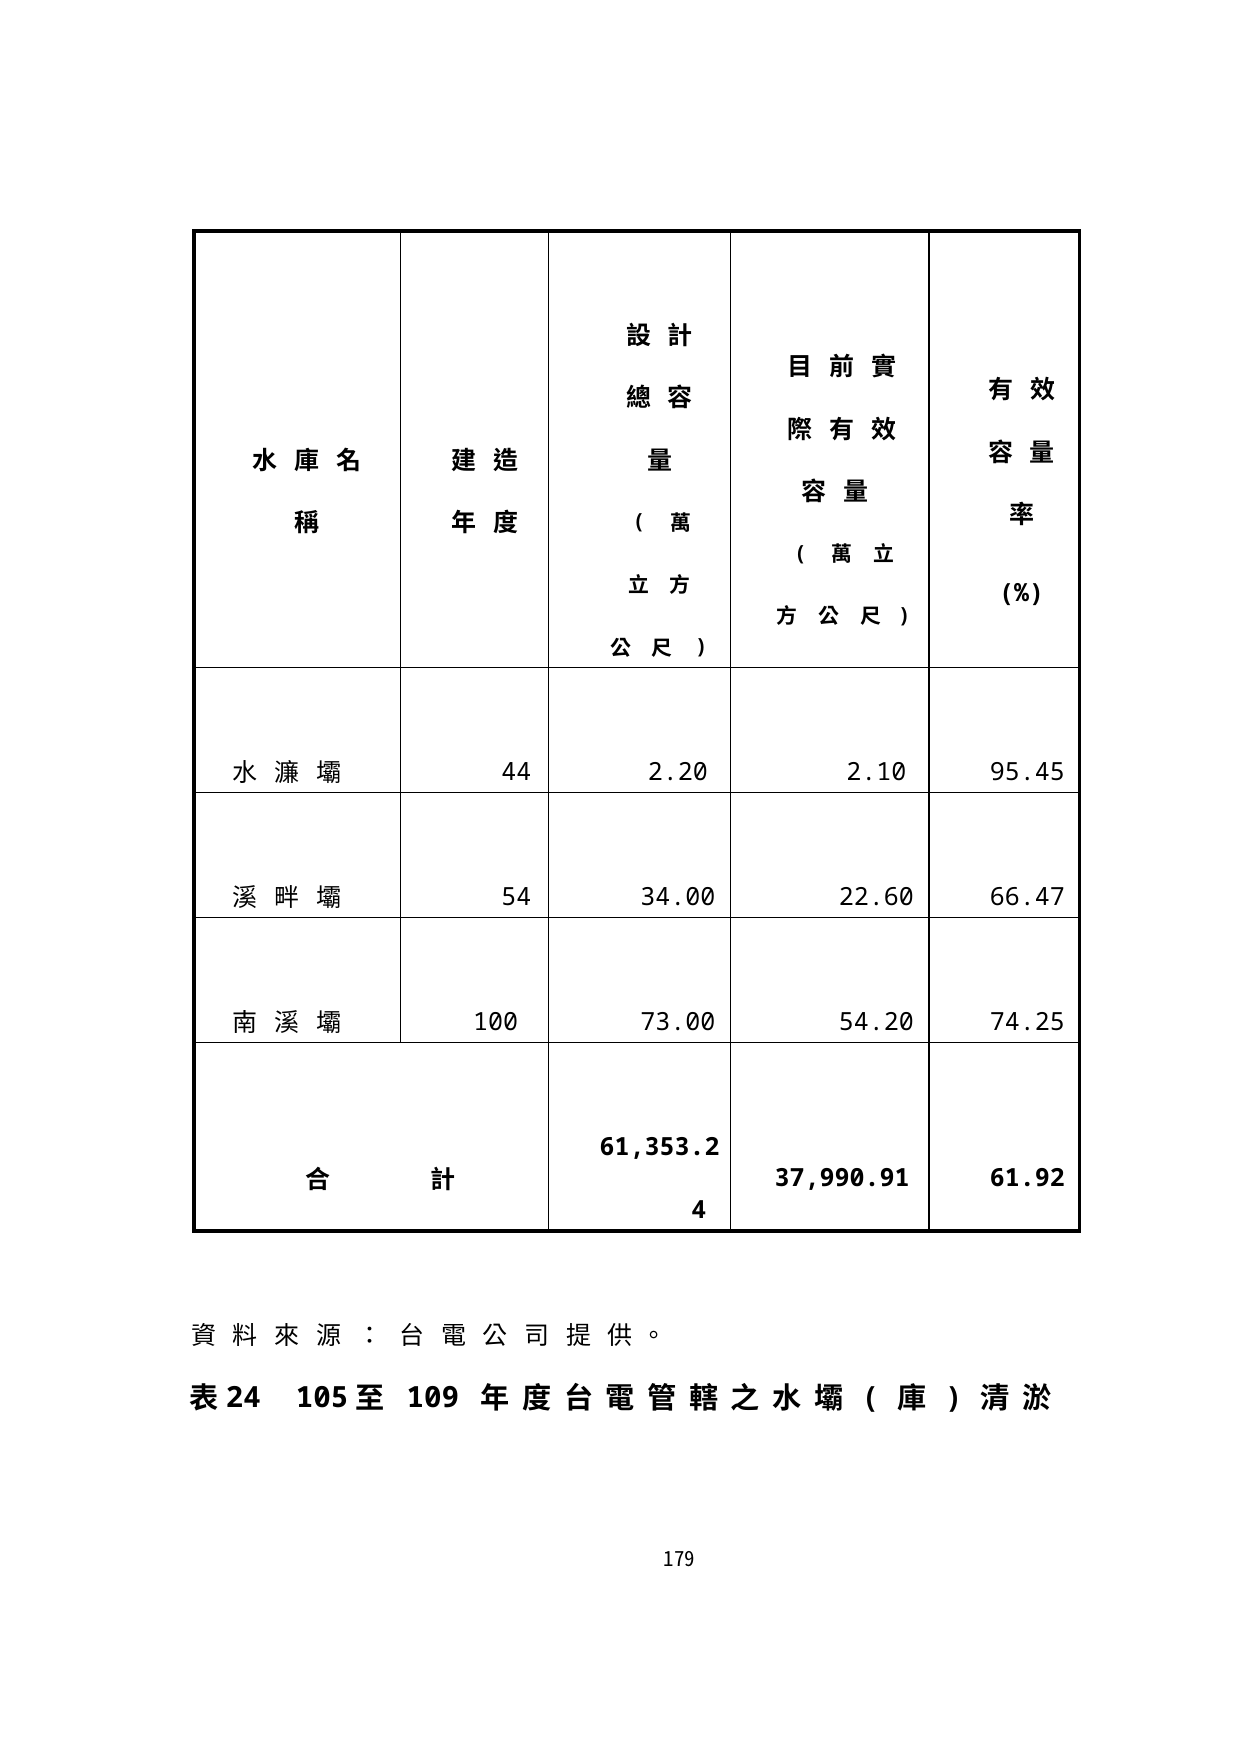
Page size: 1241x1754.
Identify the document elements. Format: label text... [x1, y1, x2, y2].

table_cell 74.25 [930, 918, 1078, 1042]
table_header 水庫名稱 [196, 233, 400, 667]
table_cell 2.10 [731, 668, 928, 792]
table_cell 溪畔壩 [196, 793, 400, 917]
table_cell 44 [401, 668, 548, 792]
table_cell 100 [401, 918, 548, 1042]
table_cell 66.47 [930, 793, 1078, 917]
table_cell 2.20 [549, 668, 730, 792]
table_cell 73.00 [549, 918, 730, 1042]
table_cell 54.20 [731, 918, 928, 1042]
table_cell 34.00 [549, 793, 730, 917]
table_header 有效容量率 (%) [930, 233, 1078, 667]
text 表24 105至109年度台電管轄之水壩(庫)清淤 [168, 1354, 1070, 1479]
table_cell 南溪壩 [196, 918, 400, 1042]
table_cell 22.60 [731, 793, 928, 917]
table_header 目前實際有效容量(萬立方公尺) [731, 233, 928, 667]
table_header 設計總容量 (萬立方公尺) [549, 233, 730, 667]
table_cell 54 [401, 793, 548, 917]
table_cell 水濂壩 [196, 668, 400, 792]
table_cell 合 計 [196, 1043, 548, 1229]
table_cell 61.92 [930, 1043, 1078, 1229]
text 資料來源：台電公司提供。 [183, 1292, 1058, 1354]
table_cell 95.45 [930, 668, 1078, 792]
table_header 建造年度 [401, 233, 548, 667]
table_cell 37,990.91 [731, 1043, 928, 1229]
table_cell 61,353.24 [549, 1043, 730, 1229]
